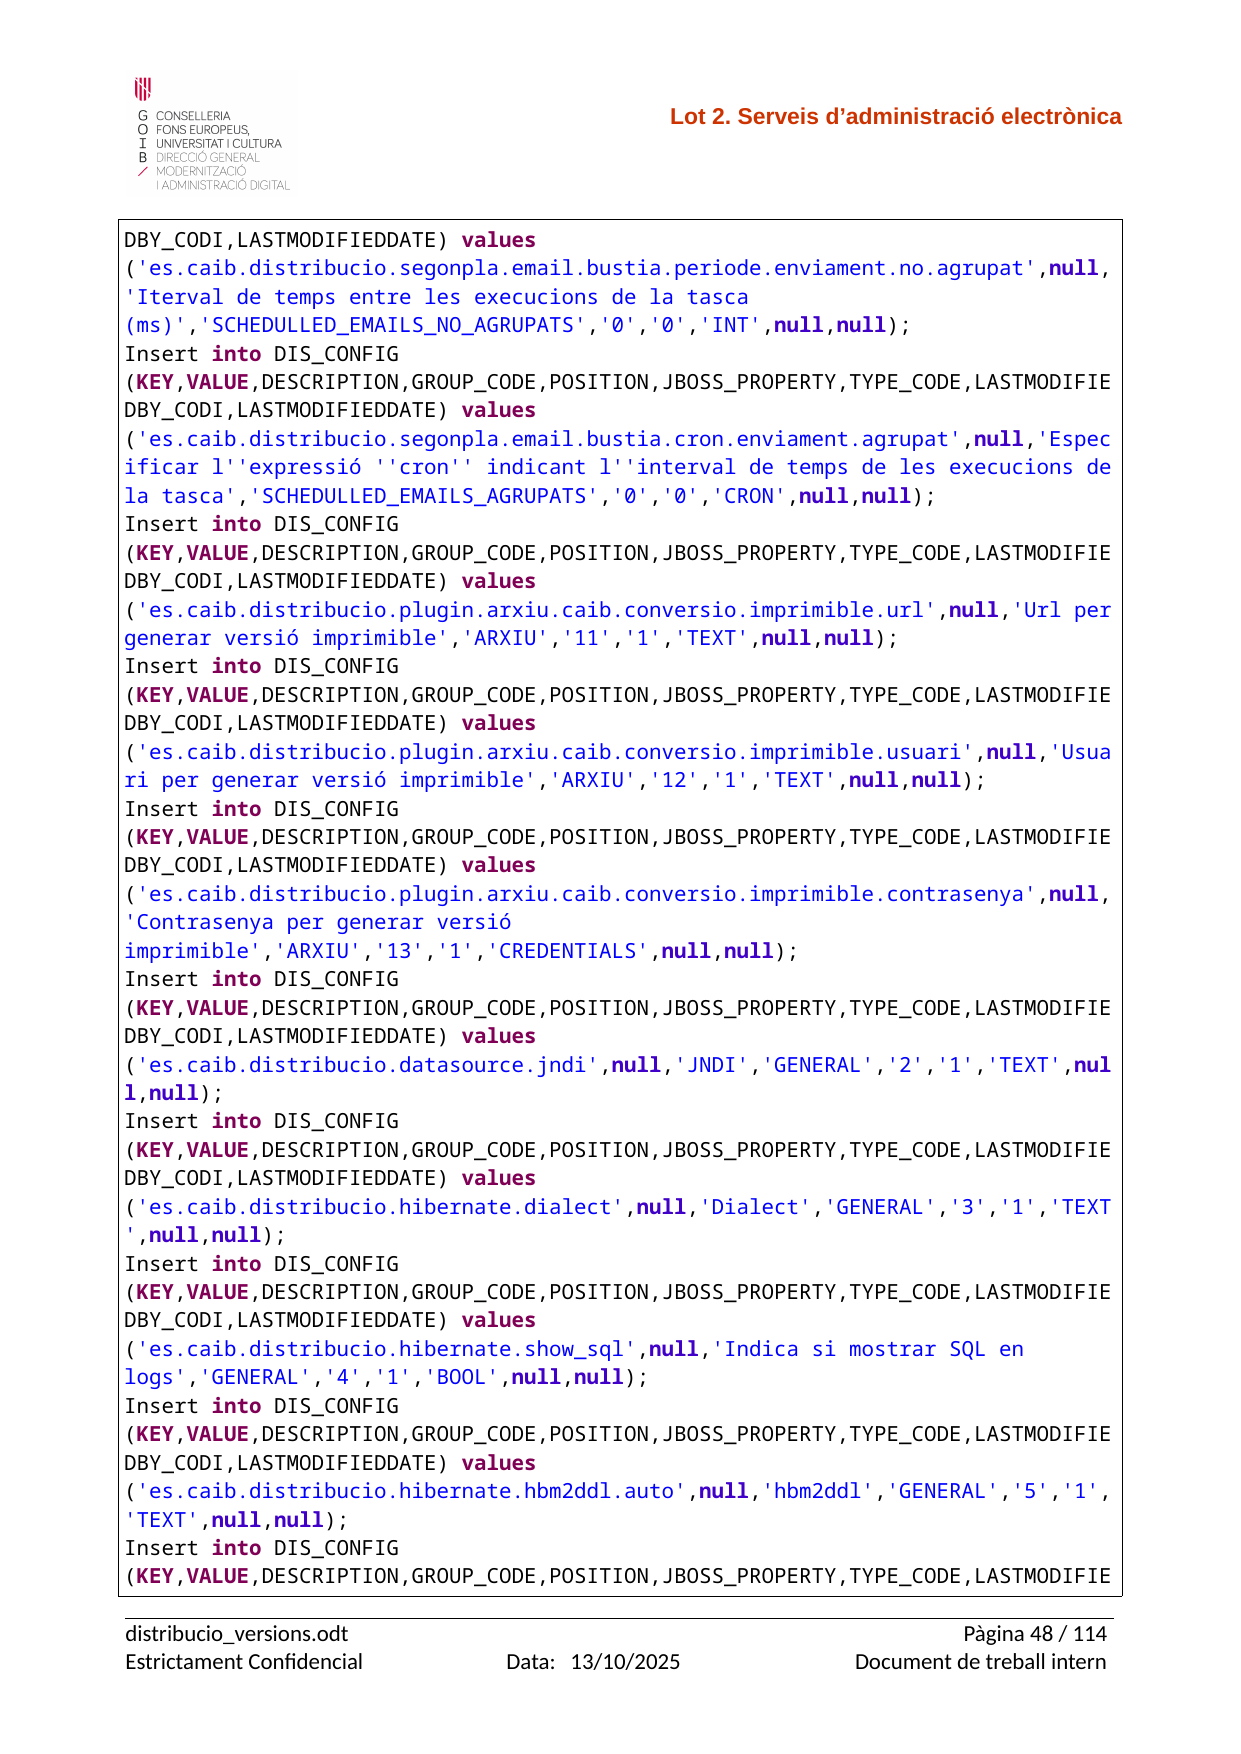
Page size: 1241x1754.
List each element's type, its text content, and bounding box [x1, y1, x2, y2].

table_header DBY_CODI,LASTMODIFIEDDATE) values ('es.caib.distribucio.segonpla.email.bustia.periode.enviament.no.agrupat',null,'Iterval de temps entre les execucions de la tasca (ms)','SCHEDULLED_EMAILS_NO_AGRUPATS','0','0','INT',null,null); Insert into DIS_CONFIG (KEY,VALUE,DESCRIPTION,GROUP_CODE,POSITION,JBOSS_PROPERTY,TYPE_CODE,LASTMODIFIEDBY_CODI,LASTMODIFIEDDATE) values ('es.caib.distribucio.segonpla.email.bustia.cron.enviament.agrupat',null,'Especificar l''expressió ''cron'' indicant l''interval de temps de les execucions de la tasca','SCHEDULLED_EMAILS_AGRUPATS','0','0','CRON',null,null); Insert into DIS_CONFIG (KEY,VALUE,DESCRIPTION,GROUP_CODE,POSITION,JBOSS_PROPERTY,TYPE_CODE,LASTMODIFIEDBY_CODI,LASTMODIFIEDDATE) values ('es.caib.distribucio.plugin.arxiu.caib.conversio.imprimible.url',null,'Url per generar versió imprimible','ARXIU','11','1','TEXT',null,null); Insert into DIS_CONFIG (KEY,VALUE,DESCRIPTION,GROUP_CODE,POSITION,JBOSS_PROPERTY,TYPE_CODE,LASTMODIFIEDBY_CODI,LASTMODIFIEDDATE) values ('es.caib.distribucio.plugin.arxiu.caib.conversio.imprimible.usuari',null,'Usuari per generar versió imprimible','ARXIU','12','1','TEXT',null,null); Insert into DIS_CONFIG (KEY,VALUE,DESCRIPTION,GROUP_CODE,POSITION,JBOSS_PROPERTY,TYPE_CODE,LASTMODIFIEDBY_CODI,LASTMODIFIEDDATE) values ('es.caib.distribucio.plugin.arxiu.caib.conversio.imprimible.contrasenya',null,'Contrasenya per generar versió imprimible','ARXIU','13','1','CREDENTIALS',null,null); Insert into DIS_CONFIG (KEY,VALUE,DESCRIPTION,GROUP_CODE,POSITION,JBOSS_PROPERTY,TYPE_CODE,LASTMODIFIEDBY_CODI,LASTMODIFIEDDATE) values ('es.caib.distribucio.datasource.jndi',null,'JNDI','GENERAL','2','1','TEXT',null,null); Insert into DIS_CONFIG (KEY,VALUE,DESCRIPTION,GROUP_CODE,POSITION,JBOSS_PROPERTY,TYPE_CODE,LASTMODIFIEDBY_CODI,LASTMODIFIEDDATE) values ('es.caib.distribucio.hibernate.dialect',null,'Dialect','GENERAL','3','1','TEXT',null,null); Insert into DIS_CONFIG (KEY,VALUE,DESCRIPTION,GROUP_CODE,POSITION,JBOSS_PROPERTY,TYPE_CODE,LASTMODIFIEDBY_CODI,LASTMODIFIEDDATE) values ('es.caib.distribucio.hibernate.show_sql',null,'Indica si mostrar SQL en logs','GENERAL','4','1','BOOL',null,null); Insert into DIS_CONFIG (KEY,VALUE,DESCRIPTION,GROUP_CODE,POSITION,JBOSS_PROPERTY,TYPE_CODE,LASTMODIFIEDBY_CODI,LASTMODIFIEDDATE) values ('es.caib.distribucio.hibernate.hbm2ddl.auto',null,'hbm2ddl','GENERAL','5','1','TEXT',null,null); Insert into DIS_CONFIG (KEY,VALUE,DESCRIPTION,GROUP_CODE,POSITION,JBOSS_PROPERTY,TYPE_CODE,LASTMODIFIE [119, 220, 1122, 1596]
picture [126, 70, 299, 197]
